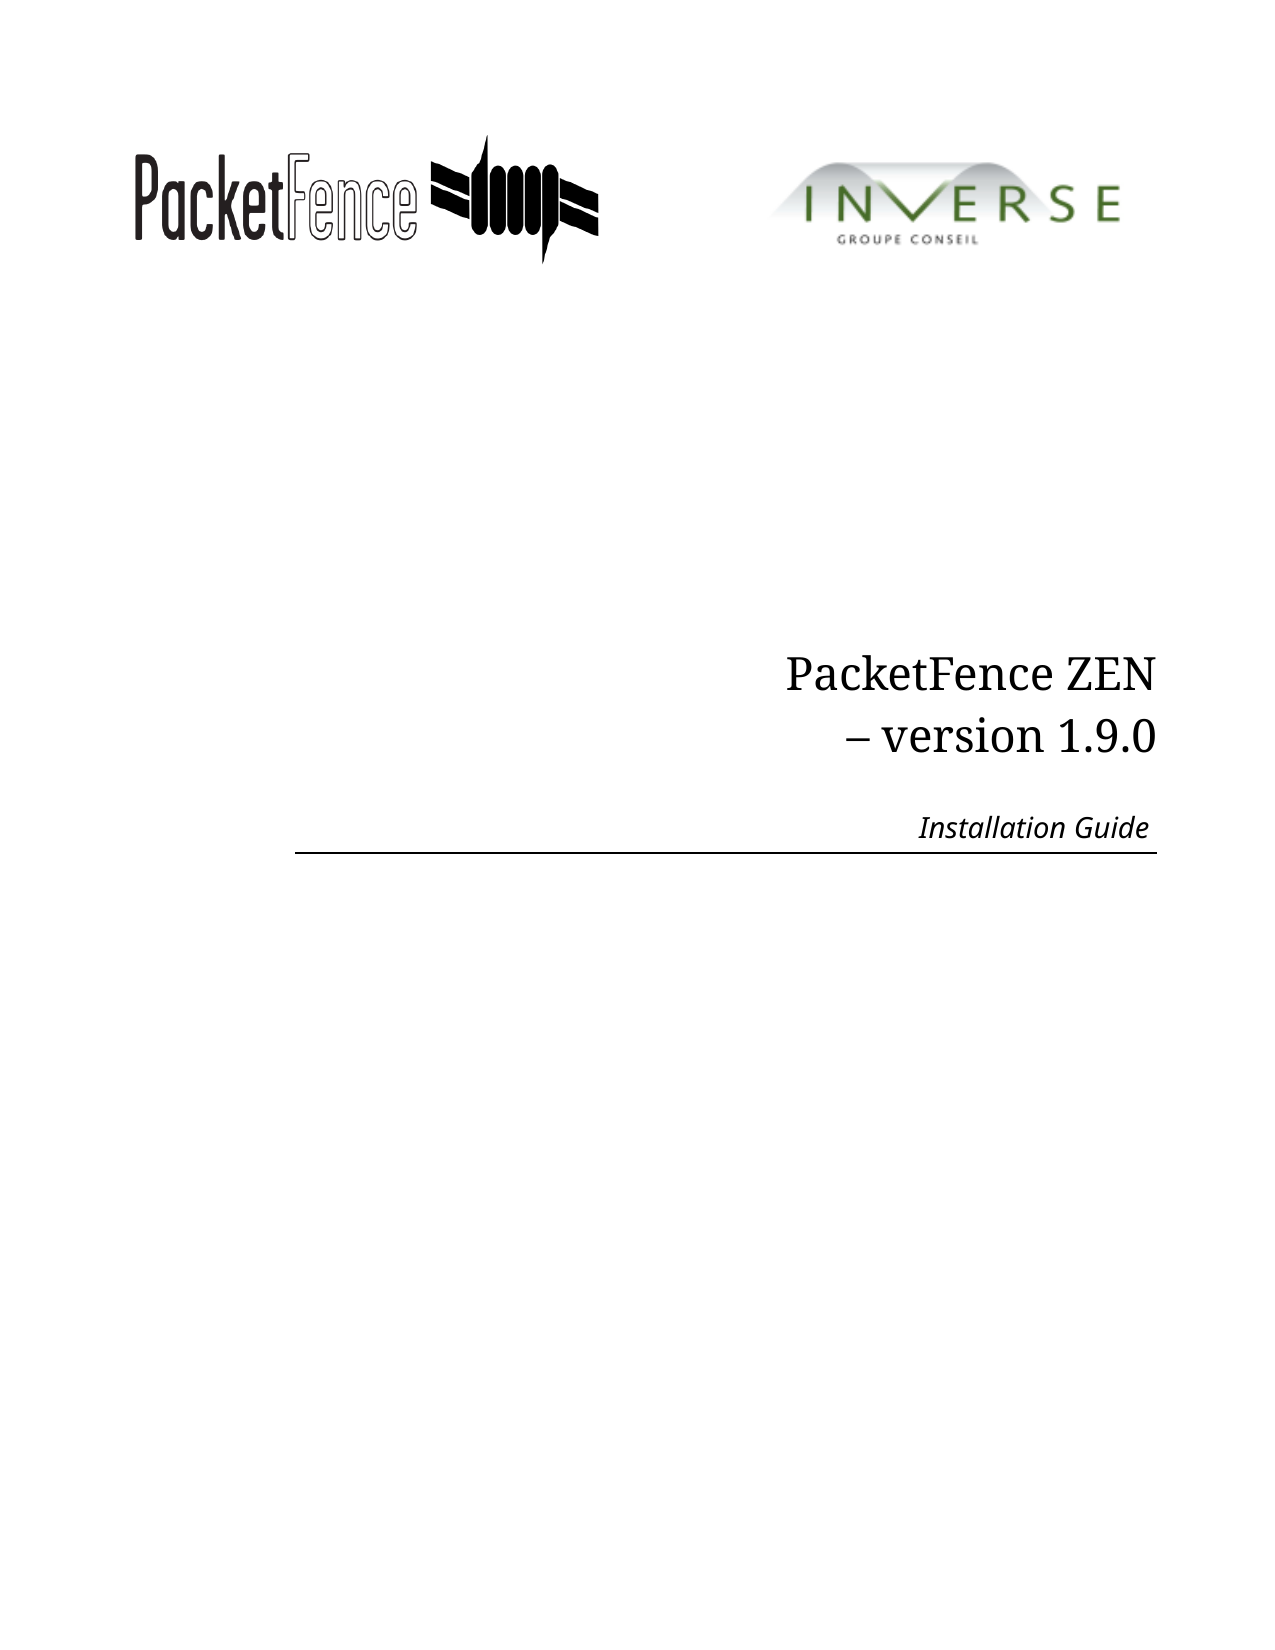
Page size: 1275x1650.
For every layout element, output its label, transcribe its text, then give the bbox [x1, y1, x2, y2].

picture [118, 118, 615, 281]
picture [728, 118, 1157, 290]
subtitle Installation Guide [295, 803, 1157, 852]
title PacketFence ZEN – version 1.9.0 [295, 641, 1157, 766]
